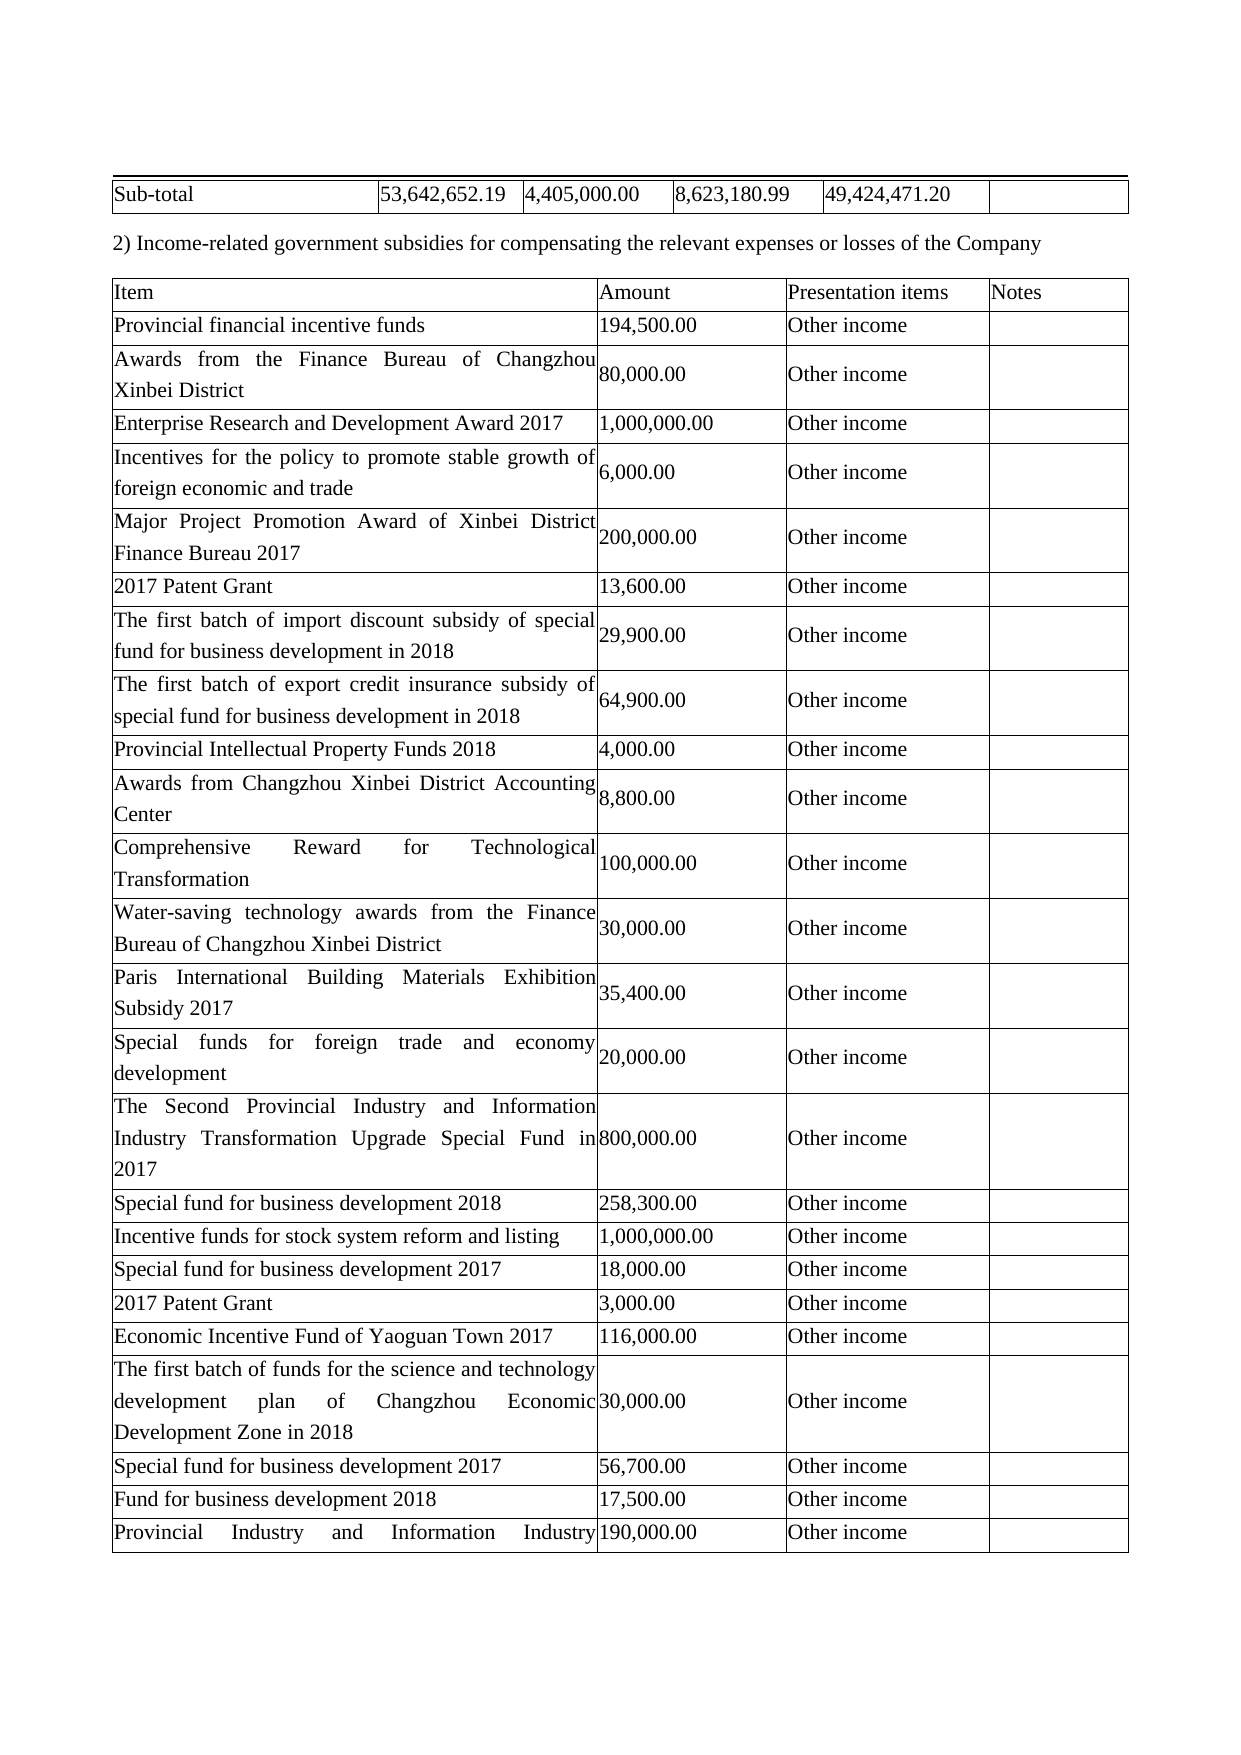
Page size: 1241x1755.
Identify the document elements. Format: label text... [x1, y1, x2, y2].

table_cell Other income [787, 770, 989, 833]
table_cell Other income [787, 1323, 989, 1355]
table_cell 2017 Patent Grant [113, 573, 597, 606]
table_cell 194,500.00 [598, 312, 786, 344]
table_cell [990, 899, 1128, 963]
table_cell 53,642,652.19 [379, 181, 523, 213]
table_cell [990, 444, 1128, 507]
table_cell The first batch of funds for the science and technology development plan of Changzhou Economic Development Zone in 2018 [113, 1356, 597, 1452]
table_cell Other income [787, 1256, 989, 1289]
table_cell Paris International Building Materials Exhibition Subsidy 2017 [113, 964, 597, 1028]
table_cell Other income [787, 671, 989, 735]
table_cell [990, 964, 1128, 1028]
table_cell 3,000.00 [598, 1290, 786, 1322]
table_cell 4,000.00 [598, 736, 786, 768]
table_cell 20,000.00 [598, 1029, 786, 1092]
table_cell Incentive funds for stock system reform and listing [113, 1223, 597, 1255]
table_cell 116,000.00 [598, 1323, 786, 1355]
table_header Item [113, 279, 597, 311]
table_cell [990, 1323, 1128, 1355]
table_cell Other income [787, 1453, 989, 1485]
table_cell 6,000.00 [598, 444, 786, 507]
table_cell Other income [787, 1094, 989, 1189]
table_cell [990, 181, 1128, 213]
table_cell [990, 736, 1128, 768]
table_cell [990, 509, 1128, 572]
table_cell Other income [787, 410, 989, 443]
table_cell Other income [787, 509, 989, 572]
table_cell [990, 1029, 1128, 1092]
table_cell 4,405,000.00 [524, 181, 673, 213]
table_cell 18,000.00 [598, 1256, 786, 1289]
table_cell Special fund for business development 2017 [113, 1453, 597, 1485]
table_cell Awards from Changzhou Xinbei District Accounting Center [113, 770, 597, 833]
table_cell 190,000.00 [598, 1519, 786, 1552]
table_cell Other income [787, 1223, 989, 1255]
table_cell 800,000.00 [598, 1094, 786, 1189]
table_cell Awards from the Finance Bureau of Changzhou Xinbei District [113, 346, 597, 409]
table_cell [990, 1356, 1128, 1452]
table_cell The Second Provincial Industry and Information Industry Transformation Upgrade Special Fund in 2017 [113, 1094, 597, 1189]
table_cell Sub-total [113, 181, 378, 213]
table_cell [990, 1453, 1128, 1485]
table_cell Economic Incentive Fund of Yaoguan Town 2017 [113, 1323, 597, 1355]
text 2) Income-related government subsidies for compensating the relevant expenses or losses of the Company [112, 230, 1128, 255]
table_cell Comprehensive Reward for Technological Transformation [113, 834, 597, 898]
table_cell The first batch of export credit insurance subsidy of special fund for business development in 2018 [113, 671, 597, 735]
table_cell Special fund for business development 2018 [113, 1190, 597, 1222]
table_cell Other income [787, 899, 989, 963]
table_cell Provincial financial incentive funds [113, 312, 597, 344]
table_header Presentation items [787, 279, 989, 311]
table_cell 8,623,180.99 [674, 181, 823, 213]
table_cell 258,300.00 [598, 1190, 786, 1222]
table_cell [990, 312, 1128, 344]
table_cell [990, 1094, 1128, 1189]
table_cell Other income [787, 1486, 989, 1518]
table_cell Provincial Industry and Information Industry [113, 1519, 597, 1552]
table_cell Other income [787, 1290, 989, 1322]
table_cell 30,000.00 [598, 1356, 786, 1452]
table_cell 1,000,000.00 [598, 1223, 786, 1255]
table_cell Other income [787, 312, 989, 344]
table_cell The first batch of import discount subsidy of special fund for business development in 2018 [113, 607, 597, 670]
table_cell 1,000,000.00 [598, 410, 786, 443]
table_cell [990, 770, 1128, 833]
table_cell Other income [787, 834, 989, 898]
table_header Notes [990, 279, 1128, 311]
table_cell Fund for business development 2018 [113, 1486, 597, 1518]
table_cell Other income [787, 444, 989, 507]
table_cell [990, 1256, 1128, 1289]
table_cell 2017 Patent Grant [113, 1290, 597, 1322]
table_cell Other income [787, 736, 989, 768]
table_cell Other income [787, 1029, 989, 1092]
table_cell Enterprise Research and Development Award 2017 [113, 410, 597, 443]
table_cell [990, 1223, 1128, 1255]
table_cell Major Project Promotion Award of Xinbei District Finance Bureau 2017 [113, 509, 597, 572]
table_cell [990, 671, 1128, 735]
table_cell Special fund for business development 2017 [113, 1256, 597, 1289]
table_cell 56,700.00 [598, 1453, 786, 1485]
table_cell 80,000.00 [598, 346, 786, 409]
table_cell [990, 1190, 1128, 1222]
table_cell [990, 1486, 1128, 1518]
table_cell [990, 1290, 1128, 1322]
table_cell 13,600.00 [598, 573, 786, 606]
table_header Amount [598, 279, 786, 311]
table_cell Other income [787, 573, 989, 606]
table_cell 17,500.00 [598, 1486, 786, 1518]
table_cell 29,900.00 [598, 607, 786, 670]
table_cell Other income [787, 1519, 989, 1552]
table_cell 8,800.00 [598, 770, 786, 833]
table_cell Provincial Intellectual Property Funds 2018 [113, 736, 597, 768]
table_cell [990, 607, 1128, 670]
table_cell Special funds for foreign trade and economy development [113, 1029, 597, 1092]
table_cell Incentives for the policy to promote stable growth of foreign economic and trade [113, 444, 597, 507]
table_cell [990, 410, 1128, 443]
table_cell Other income [787, 1356, 989, 1452]
table_cell [990, 1519, 1128, 1552]
table_cell [990, 573, 1128, 606]
table_cell [990, 346, 1128, 409]
table_cell [990, 834, 1128, 898]
table_cell 35,400.00 [598, 964, 786, 1028]
table_cell 100,000.00 [598, 834, 786, 898]
table_cell Other income [787, 964, 989, 1028]
table_cell Other income [787, 1190, 989, 1222]
table_cell 49,424,471.20 [824, 181, 989, 213]
table_cell 200,000.00 [598, 509, 786, 572]
table_cell Other income [787, 607, 989, 670]
table_cell 64,900.00 [598, 671, 786, 735]
table_cell Other income [787, 346, 989, 409]
table_cell Water-saving technology awards from the Finance Bureau of Changzhou Xinbei District [113, 899, 597, 963]
table_cell 30,000.00 [598, 899, 786, 963]
